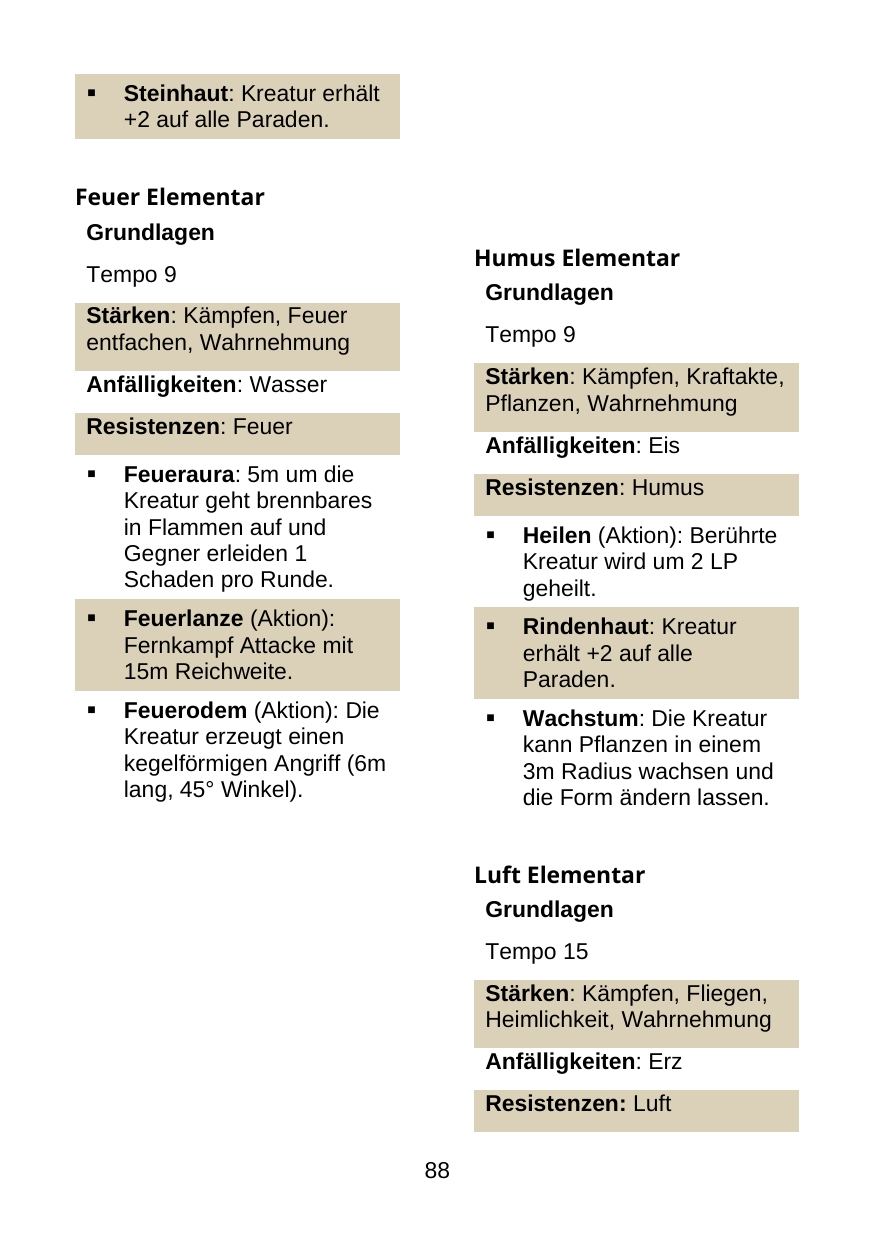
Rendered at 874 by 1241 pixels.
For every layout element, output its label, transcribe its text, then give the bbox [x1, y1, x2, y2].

subtitle Feuer Elementar [75, 181, 400, 212]
table_cell Anfälligkeiten: Wasser [75, 371, 400, 413]
table_cell Heilen (Aktion): Berührte Kreatur wird um 2 LP geheilt. [474, 516, 799, 607]
subtitle Humus Elementar [474, 242, 799, 273]
table_cell Steinhaut: Kreatur erhält +2 auf alle Paraden. [75, 74, 400, 139]
table_cell Resistenzen: Humus [474, 474, 799, 516]
table_cell Wachstum: Die Kreatur kann Pflanzen in einem 3m Radius wachsen und die Form ändern lassen. [474, 699, 799, 817]
table_header Grundlagen Tempo 9 [474, 279, 799, 363]
table_header Grundlagen Tempo 15 [474, 896, 799, 980]
table_cell Anfälligkeiten: Eis [474, 432, 799, 473]
table_cell Feueraura: 5m um die Kreatur geht brennbares in Flammen auf und Gegner erleiden 1 Schaden pro Runde. [75, 455, 400, 599]
table_cell Stärken: Kämpfen, Fliegen, Heimlichkeit, Wahrnehmung [474, 980, 799, 1048]
table_cell Rindenhaut: Kreatur erhält +2 auf alle Paraden. [474, 607, 799, 699]
subtitle Luft Elementar [474, 858, 799, 890]
table_cell Stärken: Kämpfen, Kraftakte, Pflanzen, Wahrnehmung [474, 363, 799, 432]
table_cell Resistenzen: Luft [474, 1090, 799, 1132]
table_cell Feuerlanze (Aktion): Fernkampf Attacke mit 15m Reichweite. [75, 599, 400, 691]
table_cell Resistenzen: Feuer [75, 413, 400, 455]
table_header Grundlagen Tempo 9 [75, 219, 400, 302]
table_cell Stärken: Kämpfen, Feuer entfachen, Wahrnehmung [75, 303, 400, 371]
table_cell Anfälligkeiten: Erz [474, 1048, 799, 1090]
table_cell Feuerodem (Aktion): Die Kreatur erzeugt einen kegelförmigen Angriff (6m lang, 45° Winkel). [75, 691, 400, 808]
